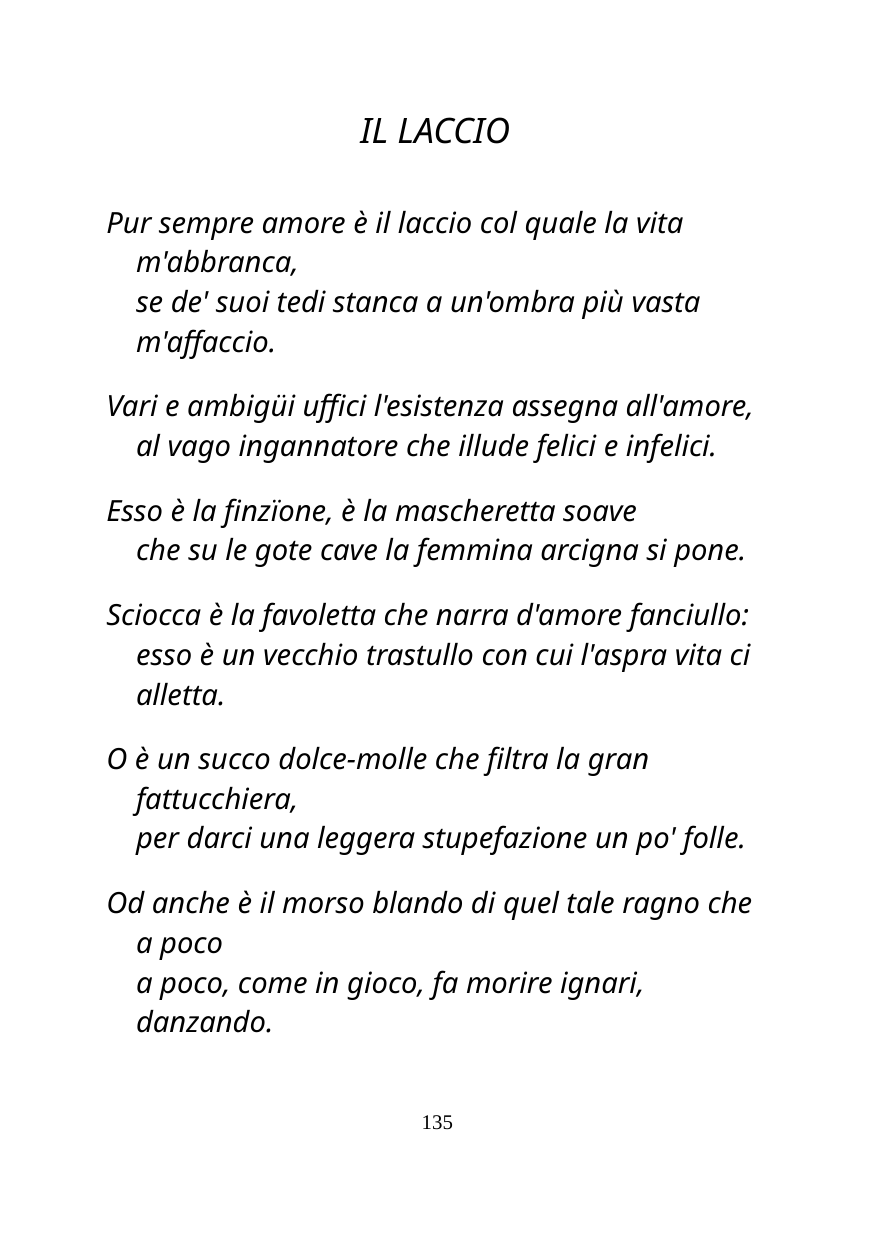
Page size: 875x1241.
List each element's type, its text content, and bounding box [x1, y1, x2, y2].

text Sciocca è la favoletta che narra d'amore fanciullo: esso è un vecchio trastullo con cui l'aspra vita ci alletta. [106, 594, 768, 713]
subtitle IL LACCIO [106, 106, 768, 154]
text Od anche è il morso blando di quel tale ragno che a poco a poco, come in gioco, fa morire ignari, danzando. [106, 882, 768, 1041]
text Pur sempre amore è il laccio col quale la vita m'abbranca, se de' suoi tedi stanca a un'ombra più vasta m'affaccio. [106, 202, 768, 361]
text Vari e ambigüi uffici l'esistenza assegna all'amore, al vago ingannatore che illude felici e infelici. [106, 386, 768, 465]
text Esso è la finzïone, è la mascheretta soave che su le gote cave la femmina arcigna si pone. [106, 490, 768, 569]
text O è un succo dolce-molle che filtra la gran fattucchiera, per darci una leggera stupefazione un po' folle. [106, 738, 768, 857]
